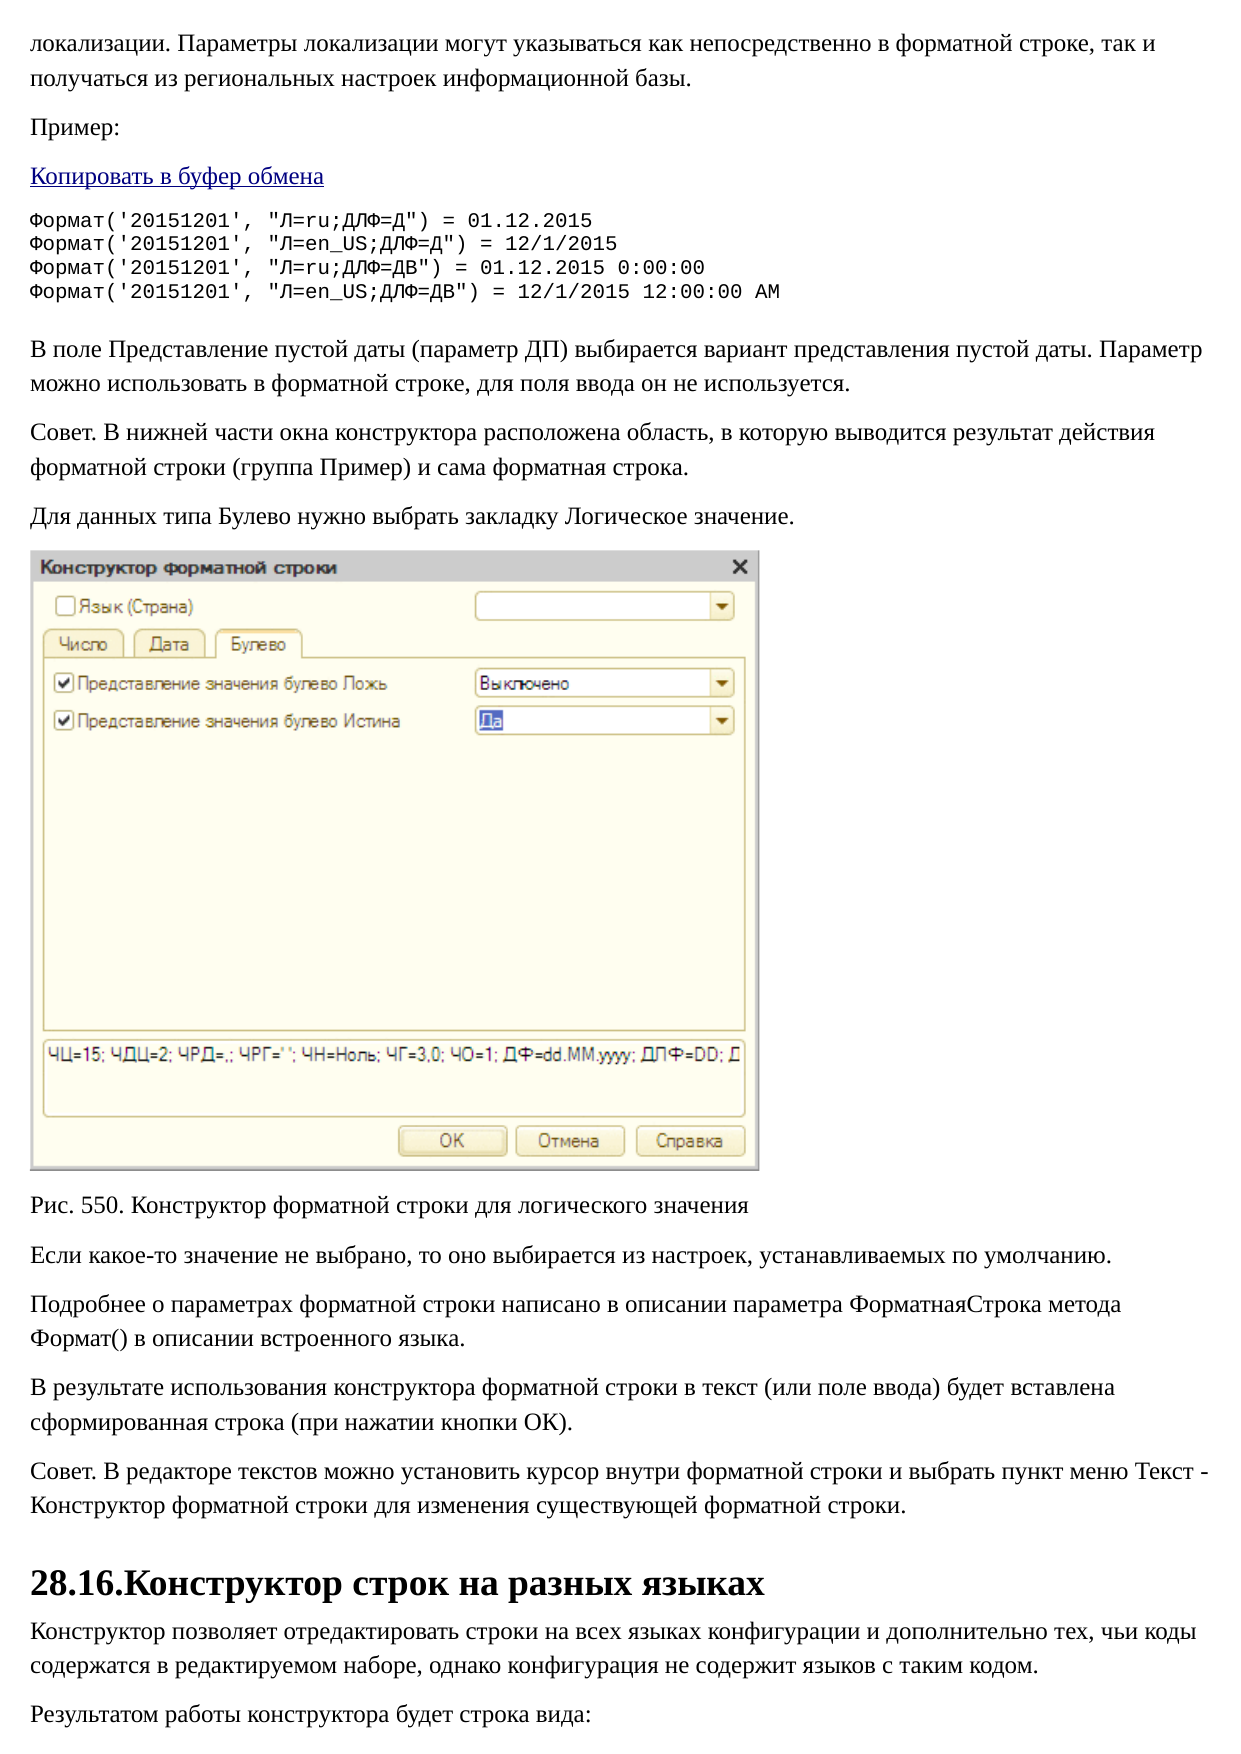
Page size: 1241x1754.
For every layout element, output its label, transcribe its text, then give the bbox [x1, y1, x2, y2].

subtitle 28.16.Конструктор строк на разных языках [30, 1560, 1211, 1603]
text Для данных типа Булево нужно выбрать закладку Логическое значение. [30, 501, 1211, 530]
text Рис. 550. Конструктор форматной строки для логического значения [30, 1191, 1211, 1219]
text Подробнее о параметрах форматной строки написано в описании параметра ФорматнаяСтрока метода Формат() в описании встроенного языка. [30, 1289, 1211, 1352]
text Пример: [30, 112, 1211, 140]
picture [29, 550, 760, 1171]
text В результате использования конструктора форматной строки в текст (или поле ввода) будет вставлена сформированная строка (при нажатии кнопки ОК). [30, 1372, 1211, 1436]
text Формат('20151201', "Л=en_US;ДЛФ=Д") = 12/1/2015 [30, 233, 1211, 257]
text Конструктор позволяет отредактировать строки на всех языках конфигурации и дополнительно тех, чьи коды содержатся в редактируемом наборе, однако конфигурация не содержит языков с таким кодом. [30, 1616, 1211, 1679]
text Результатом работы конструктора будет строка вида: [30, 1699, 1211, 1728]
text Копировать в буфер обмена [30, 161, 1211, 189]
text Формат('20151201', "Л=en_US;ДЛФ=ДВ") = 12/1/2015 12:00:00 AM [30, 281, 1211, 304]
text Совет. В нижней части окна конструктора расположена область, в которую выводится результат действия форматной строки (группа Пример) и сама форматная строка. [30, 417, 1211, 481]
text Совет. В редакторе текстов можно установить курсор внутри форматной строки и выбрать пункт меню Текст ‑ Конструктор форматной строки для изменения существующей форматной строки. [30, 1456, 1211, 1519]
text Если какое-то значение не выбрано, то оно выбирается из настроек, устанавливаемых по умолчанию. [30, 1240, 1211, 1268]
text Формат('20151201', "Л=ru;ДЛФ=ДB") = 01.12.2015 0:00:00 [30, 257, 1211, 281]
text Формат('20151201', "Л=ru;ДЛФ=Д") = 01.12.2015 [30, 210, 1211, 233]
text локализации. Параметры локализации могут указываться как непосредственно в форматной строке, так и получаться из региональных настроек информационной базы. [30, 28, 1211, 91]
text В поле Представление пустой даты (параметр ДП) выбирается вариант представления пустой даты. Параметр можно использовать в форматной строке, для поля ввода он не используется. [30, 334, 1211, 397]
